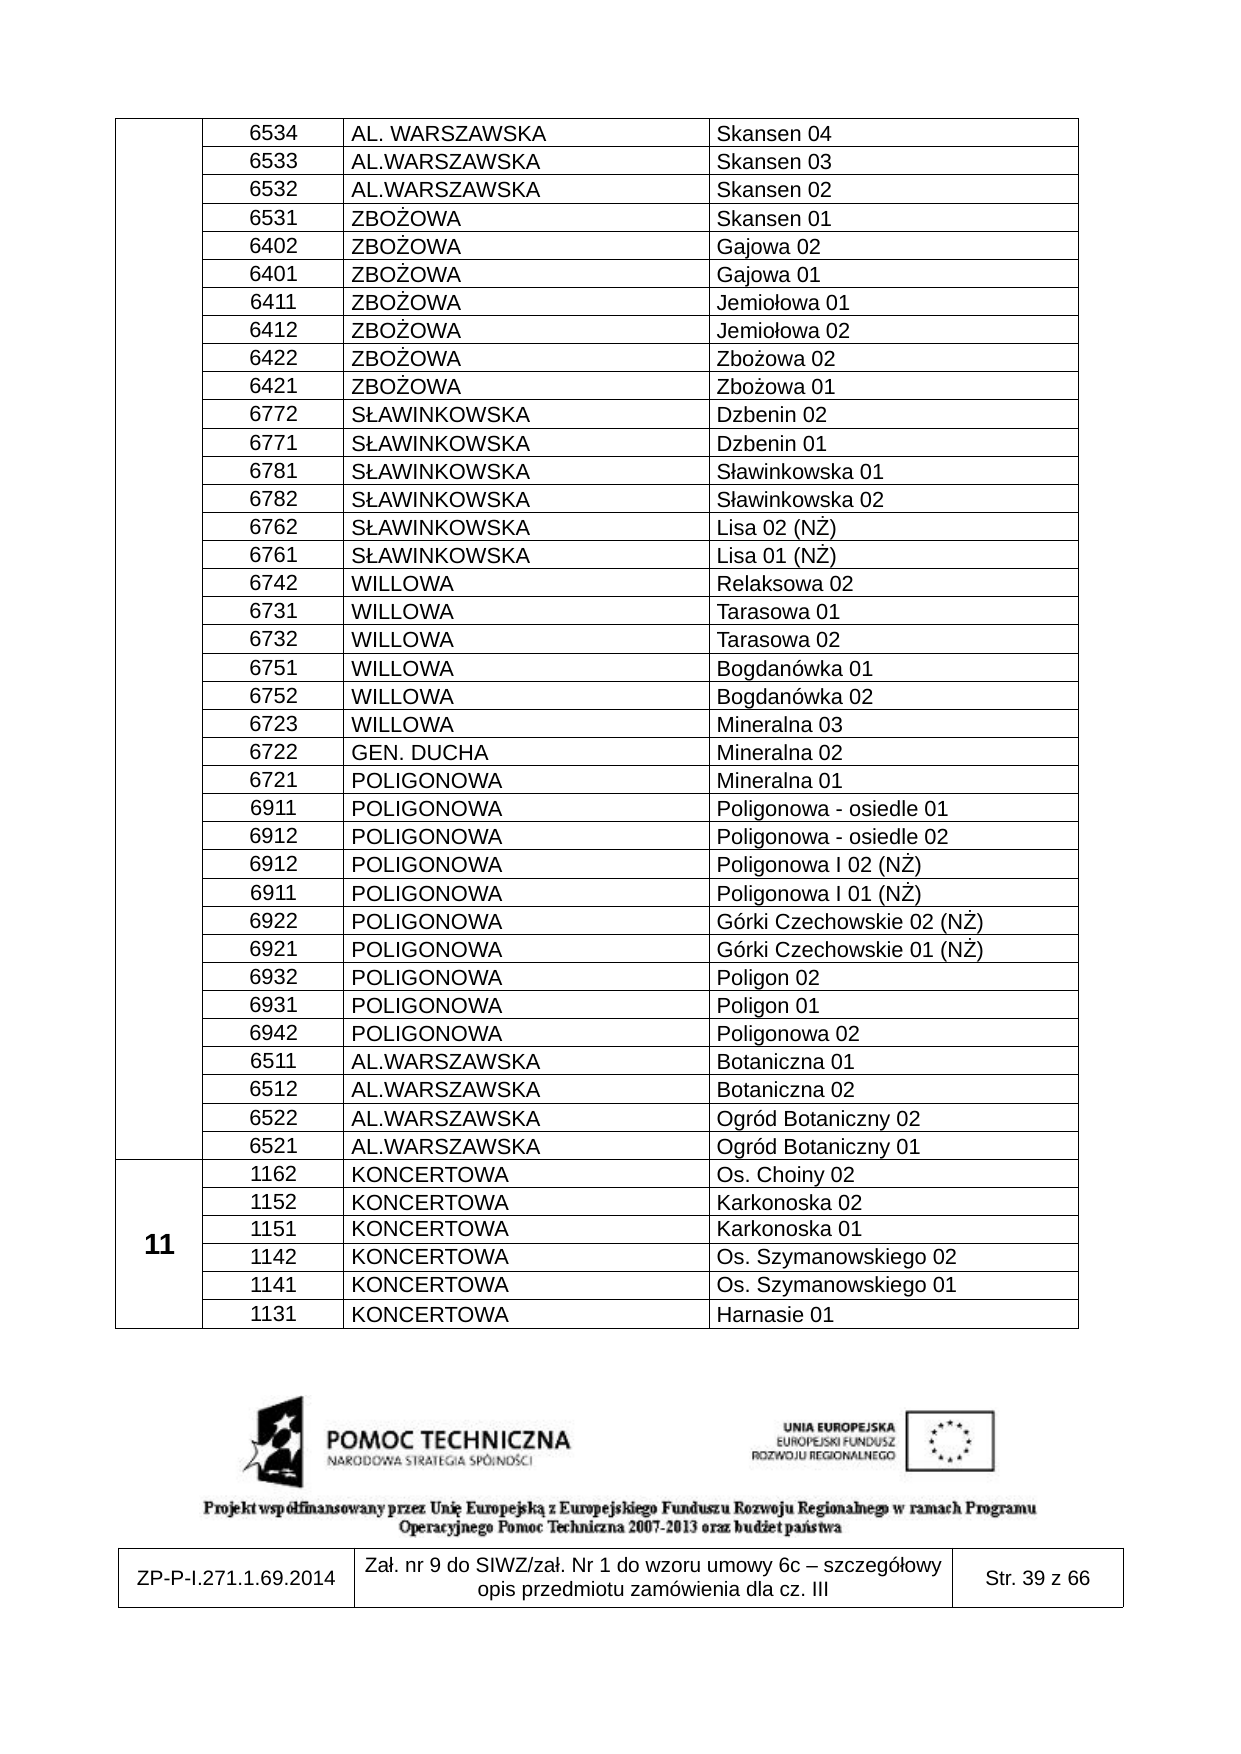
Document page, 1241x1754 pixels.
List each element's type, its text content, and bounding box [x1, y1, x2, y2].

table_cell Poligon 02 [710, 963, 1078, 990]
table_cell 6534 [203, 119, 343, 146]
table_cell Dzbenin 02 [710, 400, 1078, 427]
table_cell 6912 [203, 850, 343, 877]
table_cell AL.WARSZAWSKA [344, 1104, 709, 1131]
table_cell Gajowa 02 [710, 232, 1078, 259]
table_cell WILLOWA [344, 710, 709, 737]
table_cell AL.WARSZAWSKA [344, 1075, 709, 1102]
table_cell Lisa 01 (NŻ) [710, 541, 1078, 568]
table_cell 6531 [203, 204, 343, 231]
table_cell SŁAWINKOWSKA [344, 457, 709, 484]
table_cell AL.WARSZAWSKA [344, 1047, 709, 1074]
table_cell WILLOWA [344, 625, 709, 652]
table_cell 6771 [203, 429, 343, 456]
table_cell Sławinkowska 01 [710, 457, 1078, 484]
table_cell AL.WARSZAWSKA [344, 147, 709, 174]
table_cell Górki Czechowskie 01 (NŻ) [710, 935, 1078, 962]
table_cell Skansen 04 [710, 119, 1078, 146]
table_cell Bogdanówka 01 [710, 654, 1078, 681]
table_cell Harnasie 01 [710, 1300, 1078, 1327]
table_cell 6422 [203, 344, 343, 371]
table_cell Bogdanówka 02 [710, 682, 1078, 709]
table_cell 11 [116, 1160, 202, 1327]
table_cell Os. Choiny 02 [710, 1160, 1078, 1187]
table_cell 6511 [203, 1047, 343, 1074]
table_cell Poligonowa I 01 (NŻ) [710, 879, 1078, 906]
table_cell POLIGONOWA [344, 794, 709, 821]
table_cell Os. Szymanowskiego 02 [710, 1244, 1078, 1271]
table_cell 6732 [203, 625, 343, 652]
table_cell 6533 [203, 147, 343, 174]
table_cell Poligonowa - osiedle 02 [710, 822, 1078, 849]
table_cell 6751 [203, 654, 343, 681]
table_cell Tarasowa 01 [710, 597, 1078, 624]
table_cell ZBOŻOWA [344, 232, 709, 259]
table_cell 6532 [203, 175, 343, 202]
table_cell Mineralna 02 [710, 738, 1078, 765]
table_cell WILLOWA [344, 569, 709, 596]
table_cell POLIGONOWA [344, 935, 709, 962]
table_cell 6411 [203, 288, 343, 315]
table_cell KONCERTOWA [344, 1160, 709, 1187]
table_cell POLIGONOWA [344, 850, 709, 877]
table_cell Karkonoska 01 [710, 1216, 1078, 1243]
table_cell 6761 [203, 541, 343, 568]
table_cell 6942 [203, 1019, 343, 1046]
table_cell 6911 [203, 794, 343, 821]
table_cell SŁAWINKOWSKA [344, 485, 709, 512]
table_cell Poligon 01 [710, 991, 1078, 1018]
table_cell 6402 [203, 232, 343, 259]
table_cell Zbożowa 02 [710, 344, 1078, 371]
table_cell ZBOŻOWA [344, 288, 709, 315]
table_cell KONCERTOWA [344, 1300, 709, 1327]
picture [199, 1395, 1042, 1538]
table_cell Skansen 02 [710, 175, 1078, 202]
table_cell 6721 [203, 766, 343, 793]
table_cell 6522 [203, 1104, 343, 1131]
table_cell 6762 [203, 513, 343, 540]
table_cell ZBOŻOWA [344, 260, 709, 287]
table_cell Tarasowa 02 [710, 625, 1078, 652]
table_cell KONCERTOWA [344, 1272, 709, 1299]
table_cell POLIGONOWA [344, 1019, 709, 1046]
table_cell 1162 [203, 1160, 343, 1187]
table_cell Relaksowa 02 [710, 569, 1078, 596]
table_cell 6922 [203, 907, 343, 934]
table_cell Poligonowa I 02 (NŻ) [710, 850, 1078, 877]
table_cell 6932 [203, 963, 343, 990]
table_cell 6782 [203, 485, 343, 512]
table_cell 6722 [203, 738, 343, 765]
table_cell WILLOWA [344, 682, 709, 709]
table_cell POLIGONOWA [344, 822, 709, 849]
table_cell POLIGONOWA [344, 766, 709, 793]
table_cell 6401 [203, 260, 343, 287]
table_cell Os. Szymanowskiego 01 [710, 1272, 1078, 1299]
table_cell Sławinkowska 02 [710, 485, 1078, 512]
table_cell Gajowa 01 [710, 260, 1078, 287]
table_cell 6752 [203, 682, 343, 709]
table_cell 6781 [203, 457, 343, 484]
table_cell SŁAWINKOWSKA [344, 513, 709, 540]
table_cell SŁAWINKOWSKA [344, 541, 709, 568]
table_cell Mineralna 03 [710, 710, 1078, 737]
table_cell 1142 [203, 1244, 343, 1271]
table_cell 6772 [203, 400, 343, 427]
table_cell GEN. DUCHA [344, 738, 709, 765]
table_cell 6931 [203, 991, 343, 1018]
table_cell [116, 119, 202, 1159]
table_cell Mineralna 01 [710, 766, 1078, 793]
table_cell Jemiołowa 02 [710, 316, 1078, 343]
table_cell SŁAWINKOWSKA [344, 400, 709, 427]
table_cell KONCERTOWA [344, 1216, 709, 1243]
table_cell Botaniczna 02 [710, 1075, 1078, 1102]
table_cell 6421 [203, 372, 343, 399]
table_cell 6521 [203, 1132, 343, 1159]
table_cell Górki Czechowskie 02 (NŻ) [710, 907, 1078, 934]
table_cell WILLOWA [344, 654, 709, 681]
table_cell Jemiołowa 01 [710, 288, 1078, 315]
table_cell ZBOŻOWA [344, 372, 709, 399]
table_cell 6731 [203, 597, 343, 624]
table_cell 1152 [203, 1188, 343, 1215]
table_cell Poligonowa 02 [710, 1019, 1078, 1046]
table_cell POLIGONOWA [344, 991, 709, 1018]
table_cell Skansen 01 [710, 204, 1078, 231]
table_cell Ogród Botaniczny 02 [710, 1104, 1078, 1131]
table_cell 6921 [203, 935, 343, 962]
table_cell 6911 [203, 879, 343, 906]
table_cell POLIGONOWA [344, 879, 709, 906]
table_cell WILLOWA [344, 597, 709, 624]
table_cell Botaniczna 01 [710, 1047, 1078, 1074]
table_cell Skansen 03 [710, 147, 1078, 174]
table_cell AL.WARSZAWSKA [344, 175, 709, 202]
table_cell 1131 [203, 1300, 343, 1327]
table_cell 1141 [203, 1272, 343, 1299]
table_cell KONCERTOWA [344, 1244, 709, 1271]
table_cell 6912 [203, 822, 343, 849]
table_cell 6512 [203, 1075, 343, 1102]
table_cell KONCERTOWA [344, 1188, 709, 1215]
table_cell 6723 [203, 710, 343, 737]
table_cell POLIGONOWA [344, 907, 709, 934]
table_cell ZBOŻOWA [344, 344, 709, 371]
table_cell AL. WARSZAWSKA [344, 119, 709, 146]
table_cell Dzbenin 01 [710, 429, 1078, 456]
table_cell POLIGONOWA [344, 963, 709, 990]
table_cell 1151 [203, 1216, 343, 1243]
table_cell 6412 [203, 316, 343, 343]
table_cell Karkonoska 02 [710, 1188, 1078, 1215]
table_cell SŁAWINKOWSKA [344, 429, 709, 456]
table_cell Lisa 02 (NŻ) [710, 513, 1078, 540]
table_cell ZBOŻOWA [344, 204, 709, 231]
table_cell Poligonowa - osiedle 01 [710, 794, 1078, 821]
table_cell 6742 [203, 569, 343, 596]
table_cell AL.WARSZAWSKA [344, 1132, 709, 1159]
table_cell ZBOŻOWA [344, 316, 709, 343]
table_cell Zbożowa 01 [710, 372, 1078, 399]
table_cell Ogród Botaniczny 01 [710, 1132, 1078, 1159]
